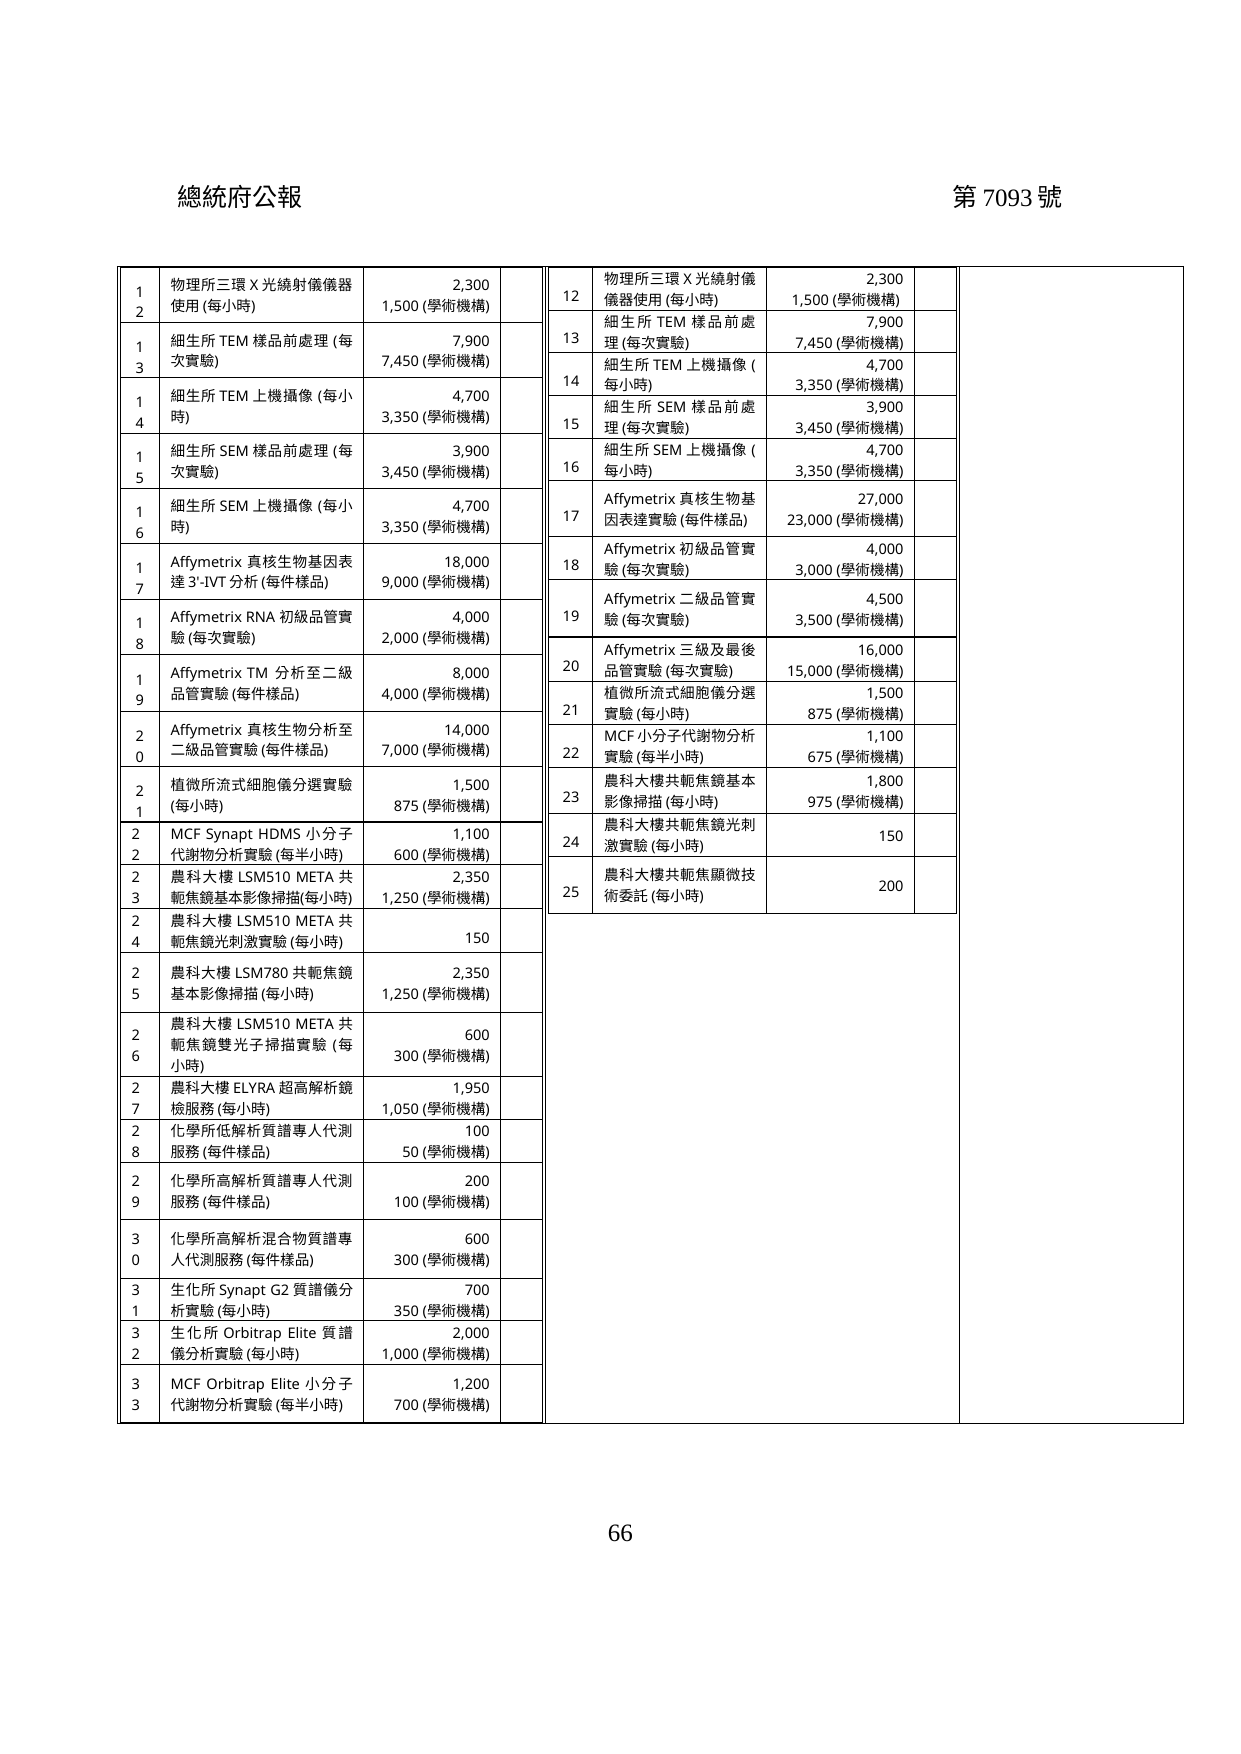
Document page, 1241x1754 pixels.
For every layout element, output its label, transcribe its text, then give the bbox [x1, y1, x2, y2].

table_cell [546, 267, 959, 1423]
table_cell 1,500 875 (學術機構) [364, 767, 500, 821]
table_cell 生化所Synapt G2質譜儀分析實驗 (每小時) [160, 1279, 363, 1320]
table_cell 150 [767, 814, 914, 856]
table_cell [501, 434, 542, 488]
table_cell 18,000 9,000 (學術機構) [364, 544, 500, 599]
table_cell 細生所SEM樣品前處理 (每次實驗) [160, 434, 363, 488]
table_cell [501, 489, 542, 543]
table_cell 20 [121, 712, 159, 766]
table_cell [501, 544, 542, 599]
table_cell 細生所SEM上機攝像 (每小時) [593, 439, 766, 480]
table_cell 1,950 1,050 (學術機構) [364, 1077, 500, 1119]
table_cell 農科大樓LSM510 META共軛焦鏡基本影像掃描(每小時) [160, 865, 363, 908]
table_cell 4,000 3,000 (學術機構) [767, 537, 914, 579]
table_cell [501, 1163, 542, 1218]
table_cell 200 100 (學術機構) [364, 1163, 500, 1218]
table_cell 150 [364, 909, 500, 952]
table_cell 2,300 1,500 (學術機構) [767, 268, 914, 309]
table_cell Affymetrix 真核生物基因表達3'-IVT分析 (每件樣品) [160, 544, 363, 599]
table_cell 16 [549, 439, 592, 480]
table_cell 15 [549, 396, 592, 438]
table_cell 4,000 2,000 (學術機構) [364, 600, 500, 654]
table_cell 農科大樓共軛焦鏡光刺激實驗 (每小時) [593, 814, 766, 856]
table_cell [501, 1321, 542, 1364]
table_cell [915, 725, 956, 767]
table_cell 7,900 7,450 (學術機構) [767, 311, 914, 352]
table_cell 植微所流式細胞儀分選實驗 (每小時) [593, 682, 766, 724]
table_cell 13 [121, 323, 159, 377]
table_cell [915, 682, 956, 724]
table_cell [915, 638, 956, 681]
table_cell 2,000 1,000 (學術機構) [364, 1321, 500, 1364]
table_cell 3,900 3,450 (學術機構) [767, 396, 914, 438]
table_cell 化學所高解析質譜專人代測服務 (每件樣品) [160, 1163, 363, 1218]
table_cell [915, 311, 956, 352]
table_cell 28 [121, 1120, 159, 1162]
table_cell 200 [767, 857, 914, 913]
table_cell [501, 1077, 542, 1119]
table_cell 12 [121, 268, 159, 322]
table_cell 2,300 1,500 (學術機構) [364, 268, 500, 322]
table_cell 18 [549, 537, 592, 579]
table_cell 22 [549, 725, 592, 767]
table_cell 700 350 (學術機構) [364, 1279, 500, 1320]
table_cell 物理所三環X光繞射儀儀器使用 (每小時) [593, 268, 766, 309]
table_cell 8,000 4,000 (學術機構) [364, 655, 500, 711]
table_cell 21 [121, 767, 159, 821]
table_cell [501, 1220, 542, 1277]
table_cell Affymetrix三級及最後品管實驗 (每次實驗) [593, 638, 766, 681]
table_cell [915, 537, 956, 579]
table_cell 農科大樓LSM510 META共軛焦鏡光刺激實驗 (每小時) [160, 909, 363, 952]
table_cell 4,700 3,350 (學術機構) [767, 353, 914, 395]
table_cell [501, 600, 542, 654]
table_cell 100 50 (學術機構) [364, 1120, 500, 1162]
table_cell 24 [121, 909, 159, 952]
table_cell 1,800 975 (學術機構) [767, 768, 914, 813]
table_cell 4,700 3,350 (學術機構) [767, 439, 914, 480]
table_cell 14 [121, 378, 159, 432]
table_cell 16 [121, 489, 159, 543]
table_cell Affymetrix TM 分析至二級品管實驗 (每件樣品) [160, 655, 363, 711]
table_cell 生化所Orbitrap Elite質譜儀分析實驗 (每小時) [160, 1321, 363, 1364]
table_cell 化學所高解析混合物質譜專人代測服務 (每件樣品) [160, 1220, 363, 1277]
table_cell 植微所流式細胞儀分選實驗 (每小時) [160, 767, 363, 821]
table_cell 農科大樓LSM510 META共軛焦鏡雙光子掃描實驗 (每小時) [160, 1013, 363, 1076]
table_cell 600 300 (學術機構) [364, 1013, 500, 1076]
table_cell 細生所SEM上機攝像 (每小時) [160, 489, 363, 543]
table_cell 29 [121, 1163, 159, 1218]
table_cell 16,000 15,000 (學術機構) [767, 638, 914, 681]
table_cell 30 [121, 1220, 159, 1277]
table_cell [501, 767, 542, 821]
table_cell [501, 909, 542, 952]
table_cell [915, 768, 956, 813]
table_cell Affymetrix RNA 初級品管實驗 (每次實驗) [160, 600, 363, 654]
table_cell MCF Orbitrap Elite小分子代謝物分析實驗 (每半小時) [160, 1365, 363, 1422]
table_cell 23 [121, 865, 159, 908]
table_cell Affymetrix 真核生物分析至二級品管實驗 (每件樣品) [160, 712, 363, 766]
table_cell 17 [121, 544, 159, 599]
table_cell 21 [549, 682, 592, 724]
table_cell 12 [549, 268, 592, 309]
table_cell 農科大樓共軛焦顯微技術委託 (每小時) [593, 857, 766, 913]
table_cell 2,350 1,250 (學術機構) [364, 865, 500, 908]
table_cell [501, 712, 542, 766]
table_cell 27 [121, 1077, 159, 1119]
table_cell [915, 580, 956, 636]
table_cell Affymetrix真核生物基因表達實驗 (每件樣品) [593, 481, 766, 536]
table_cell [501, 865, 542, 908]
table_cell 1,100 600 (學術機構) [364, 823, 500, 864]
table_cell [501, 823, 542, 864]
table_cell MCF小分子代謝物分析實驗 (每半小時) [593, 725, 766, 767]
table_cell 細生所SEM樣品前處理 (每次實驗) [593, 396, 766, 438]
table_cell [501, 378, 542, 432]
table_cell 25 [121, 953, 159, 1012]
table_cell 2,350 1,250 (學術機構) [364, 953, 500, 1012]
table_cell 7,900 7,450 (學術機構) [364, 323, 500, 377]
table_cell 1,100 675 (學術機構) [767, 725, 914, 767]
table_cell 細生所TEM樣品前處理 (每次實驗) [160, 323, 363, 377]
table_cell 農科大樓LSM780共軛焦鏡基本影像掃描 (每小時) [160, 953, 363, 1012]
table_cell 物理所三環X光繞射儀儀器使用 (每小時) [160, 268, 363, 322]
table_cell [915, 481, 956, 536]
table_cell 20 [549, 638, 592, 681]
table_cell 19 [121, 655, 159, 711]
table_cell [915, 396, 956, 438]
table_cell MCF Synapt HDMS小分子代謝物分析實驗 (每半小時) [160, 823, 363, 864]
table_cell 14 [549, 353, 592, 395]
table_cell 細生所TEM樣品前處理 (每次實驗) [593, 311, 766, 352]
table_cell 24 [549, 814, 592, 856]
table_cell [915, 814, 956, 856]
table_cell 33 [121, 1365, 159, 1422]
table_cell [501, 953, 542, 1012]
table_cell 3,900 3,450 (學術機構) [364, 434, 500, 488]
table_cell [501, 1013, 542, 1076]
table_cell 17 [549, 481, 592, 536]
table_cell 26 [121, 1013, 159, 1076]
table_cell 25 [549, 857, 592, 913]
table_cell 14,000 7,000 (學術機構) [364, 712, 500, 766]
table_cell 32 [121, 1321, 159, 1364]
table_cell [915, 857, 956, 913]
table_cell [501, 323, 542, 377]
table_cell 27,000 23,000 (學術機構) [767, 481, 914, 536]
table_cell 細生所TEM上機攝像 (每小時) [160, 378, 363, 432]
table_cell Affymetrix初級品管實驗 (每次實驗) [593, 537, 766, 579]
table_cell [960, 267, 1183, 1423]
table_cell 農科大樓ELYRA超高解析鏡檢服務 (每小時) [160, 1077, 363, 1119]
table_cell 600 300 (學術機構) [364, 1220, 500, 1277]
table_cell 細生所TEM上機攝像 (每小時) [593, 353, 766, 395]
table_cell 22 [121, 823, 159, 864]
table_cell 19 [549, 580, 592, 636]
table_cell 23 [549, 768, 592, 813]
table_cell 1,500 875 (學術機構) [767, 682, 914, 724]
table_cell 化學所低解析質譜專人代測服務 (每件樣品) [160, 1120, 363, 1162]
table_cell [915, 268, 956, 309]
table_cell 農科大樓共軛焦鏡基本影像掃描 (每小時) [593, 768, 766, 813]
table_cell [501, 268, 542, 322]
table_cell 18 [121, 600, 159, 654]
table_cell 4,500 3,500 (學術機構) [767, 580, 914, 636]
table_cell 4,700 3,350 (學術機構) [364, 378, 500, 432]
table_cell 13 [549, 311, 592, 352]
table_cell [501, 1279, 542, 1320]
table_cell [501, 1365, 542, 1422]
table_cell 1,200 700 (學術機構) [364, 1365, 500, 1422]
table_cell Affymetrix二級品管實驗 (每次實驗) [593, 580, 766, 636]
table_cell [915, 439, 956, 480]
table_cell [501, 1120, 542, 1162]
table_cell [915, 353, 956, 395]
table_cell 4,700 3,350 (學術機構) [364, 489, 500, 543]
table_cell 15 [121, 434, 159, 488]
table_cell [501, 655, 542, 711]
table_cell 31 [121, 1279, 159, 1320]
